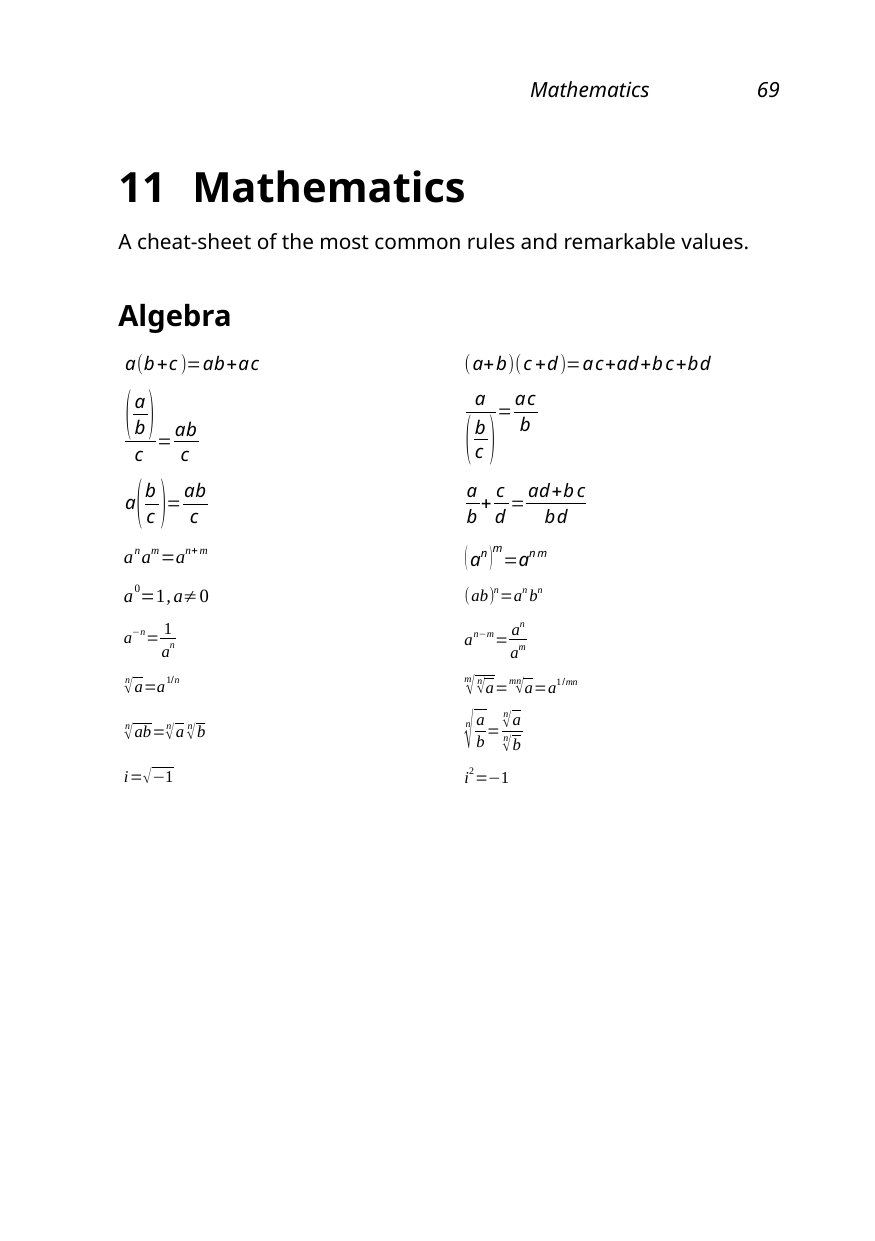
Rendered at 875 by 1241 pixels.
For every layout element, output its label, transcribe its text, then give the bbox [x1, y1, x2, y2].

table_cell [118, 612, 458, 668]
table_header [459, 348, 799, 382]
table_cell [459, 703, 799, 759]
table_cell [118, 472, 458, 536]
text A cheat-sheet of the most common rules and remarkable values. [118, 227, 799, 256]
table_cell [459, 472, 799, 536]
table_cell [459, 668, 799, 702]
subtitle Mathematics [118, 158, 799, 215]
table_cell [459, 612, 799, 668]
table_cell [459, 760, 799, 792]
table_cell [118, 760, 458, 792]
table_header [118, 348, 458, 382]
table_cell [459, 578, 799, 612]
table_cell [118, 536, 458, 577]
table_cell [459, 536, 799, 577]
table_cell [118, 383, 458, 472]
table_cell [459, 383, 799, 472]
subtitle Algebra [118, 295, 799, 335]
table_cell [118, 668, 458, 702]
table_cell [118, 703, 458, 759]
table_cell [118, 578, 458, 612]
